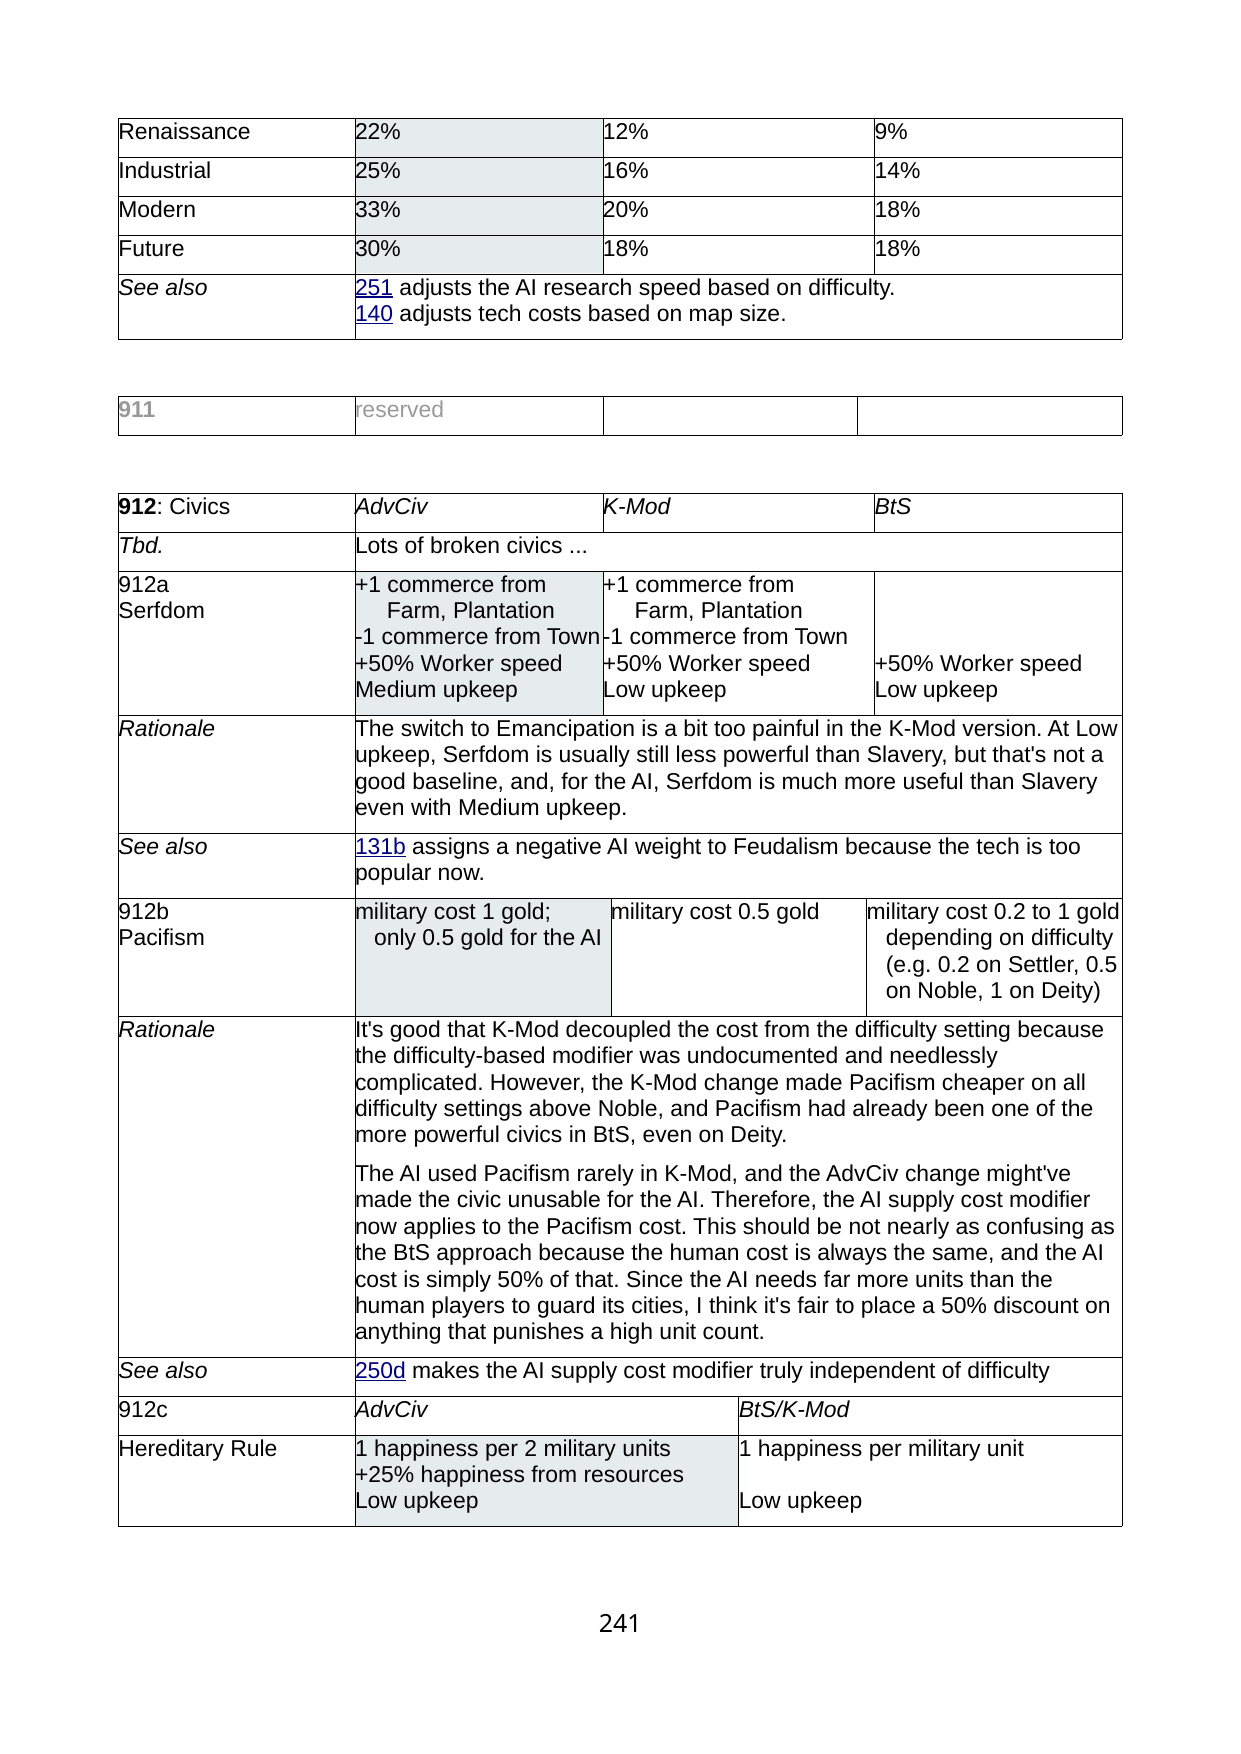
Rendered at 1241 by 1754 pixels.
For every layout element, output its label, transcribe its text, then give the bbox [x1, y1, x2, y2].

table_cell 912c [119, 1397, 355, 1435]
table_cell 20% [604, 197, 874, 235]
table_cell Industrial [119, 158, 355, 196]
table_cell 1 happiness per 2 military units +25% happiness from resources Low upkeep [356, 1436, 738, 1526]
table_cell 33% [356, 197, 603, 235]
table_cell 30% [356, 236, 603, 273]
table_header K-Mod [604, 494, 874, 532]
table_cell See also [119, 834, 355, 898]
table_cell Rationale [119, 716, 355, 833]
table_header AdvCiv [356, 494, 603, 532]
table_cell Rationale [119, 1017, 355, 1357]
table_cell +1 commerce from Farm, Plantation -1 commerce from Town +50% Worker speed Low upkeep [604, 572, 874, 715]
table_cell 250d makes the AI supply cost modifier truly independent of difficulty [356, 1358, 1122, 1396]
table_cell BtS/K-Mod [739, 1397, 1122, 1435]
table_cell AdvCiv [356, 1397, 738, 1435]
table_header reserved [356, 397, 603, 435]
table_cell 251 adjusts the AI research speed based on difficulty. 140 adjusts tech costs based on map size. [356, 275, 1122, 339]
table_cell 16% [604, 158, 874, 196]
table_header [858, 397, 1122, 435]
table_cell Future [119, 236, 355, 273]
table_cell 18% [875, 236, 1122, 273]
table_header [604, 397, 857, 435]
table_cell See also [119, 275, 355, 339]
table_cell Modern [119, 197, 355, 235]
table_header BtS [875, 494, 1122, 532]
table_header 912: Civics [119, 494, 355, 532]
table_cell +50% Worker speed Low upkeep [875, 572, 1122, 715]
table_cell Tbd. [119, 533, 355, 571]
table_cell 912a Serfdom [119, 572, 355, 715]
table_cell It's good that K-Mod decoupled the cost from the difficulty setting because the difficulty-based modifier was undocumented and needlessly complicated. However, the K-Mod change made Pacifism cheaper on all difficulty settings above Noble, and Pacifism had already been one of the more powerful civics in BtS, even on Deity. The AI used Pacifism rarely in K-Mod, and the AdvCiv change might've made the civic unusable for the AI. Therefore, the AI supply cost modifier now applies to the Pacifism cost. This should be not nearly as confusing as the BtS approach because the human cost is always the same, and the AI cost is simply 50% of that. Since the AI needs far more units than the human players to guard its cities, I think it's fair to place a 50% discount on anything that punishes a high unit count. [356, 1017, 1122, 1357]
table_cell military cost 0.2 to 1 gold depending on difficulty (e.g. 0.2 on Settler, 0.5 on Noble, 1 on Deity) [867, 899, 1122, 1016]
table_cell 9% [875, 119, 1122, 157]
table_cell Lots of broken civics ... [356, 533, 1122, 571]
table_cell 131b assigns a negative AI weight to Feudalism because the tech is too popular now. [356, 834, 1122, 898]
table_cell 18% [604, 236, 874, 273]
table_cell 12% [604, 119, 874, 157]
table_cell 25% [356, 158, 603, 196]
table_cell Renaissance [119, 119, 355, 157]
table_cell 912b Pacifism [119, 899, 355, 1016]
table_cell The switch to Emancipation is a bit too painful in the K-Mod version. At Low upkeep, Serfdom is usually still less powerful than Slavery, but that's not a good baseline, and, for the AI, Serfdom is much more useful than Slavery even with Medium upkeep. [356, 716, 1122, 833]
table_cell military cost 0.5 gold [612, 899, 866, 1016]
table_cell military cost 1 gold; only 0.5 gold for the AI [356, 899, 611, 1016]
table_cell 22% [356, 119, 603, 157]
table_header 911 [119, 397, 355, 435]
table_cell 18% [875, 197, 1122, 235]
table_cell +1 commerce from Farm, Plantation -1 commerce from Town +50% Worker speed Medium upkeep [356, 572, 603, 715]
table_cell Hereditary Rule [119, 1436, 355, 1526]
table_cell 14% [875, 158, 1122, 196]
table_cell See also [119, 1358, 355, 1396]
table_cell 1 happiness per military unit Low upkeep [739, 1436, 1122, 1526]
